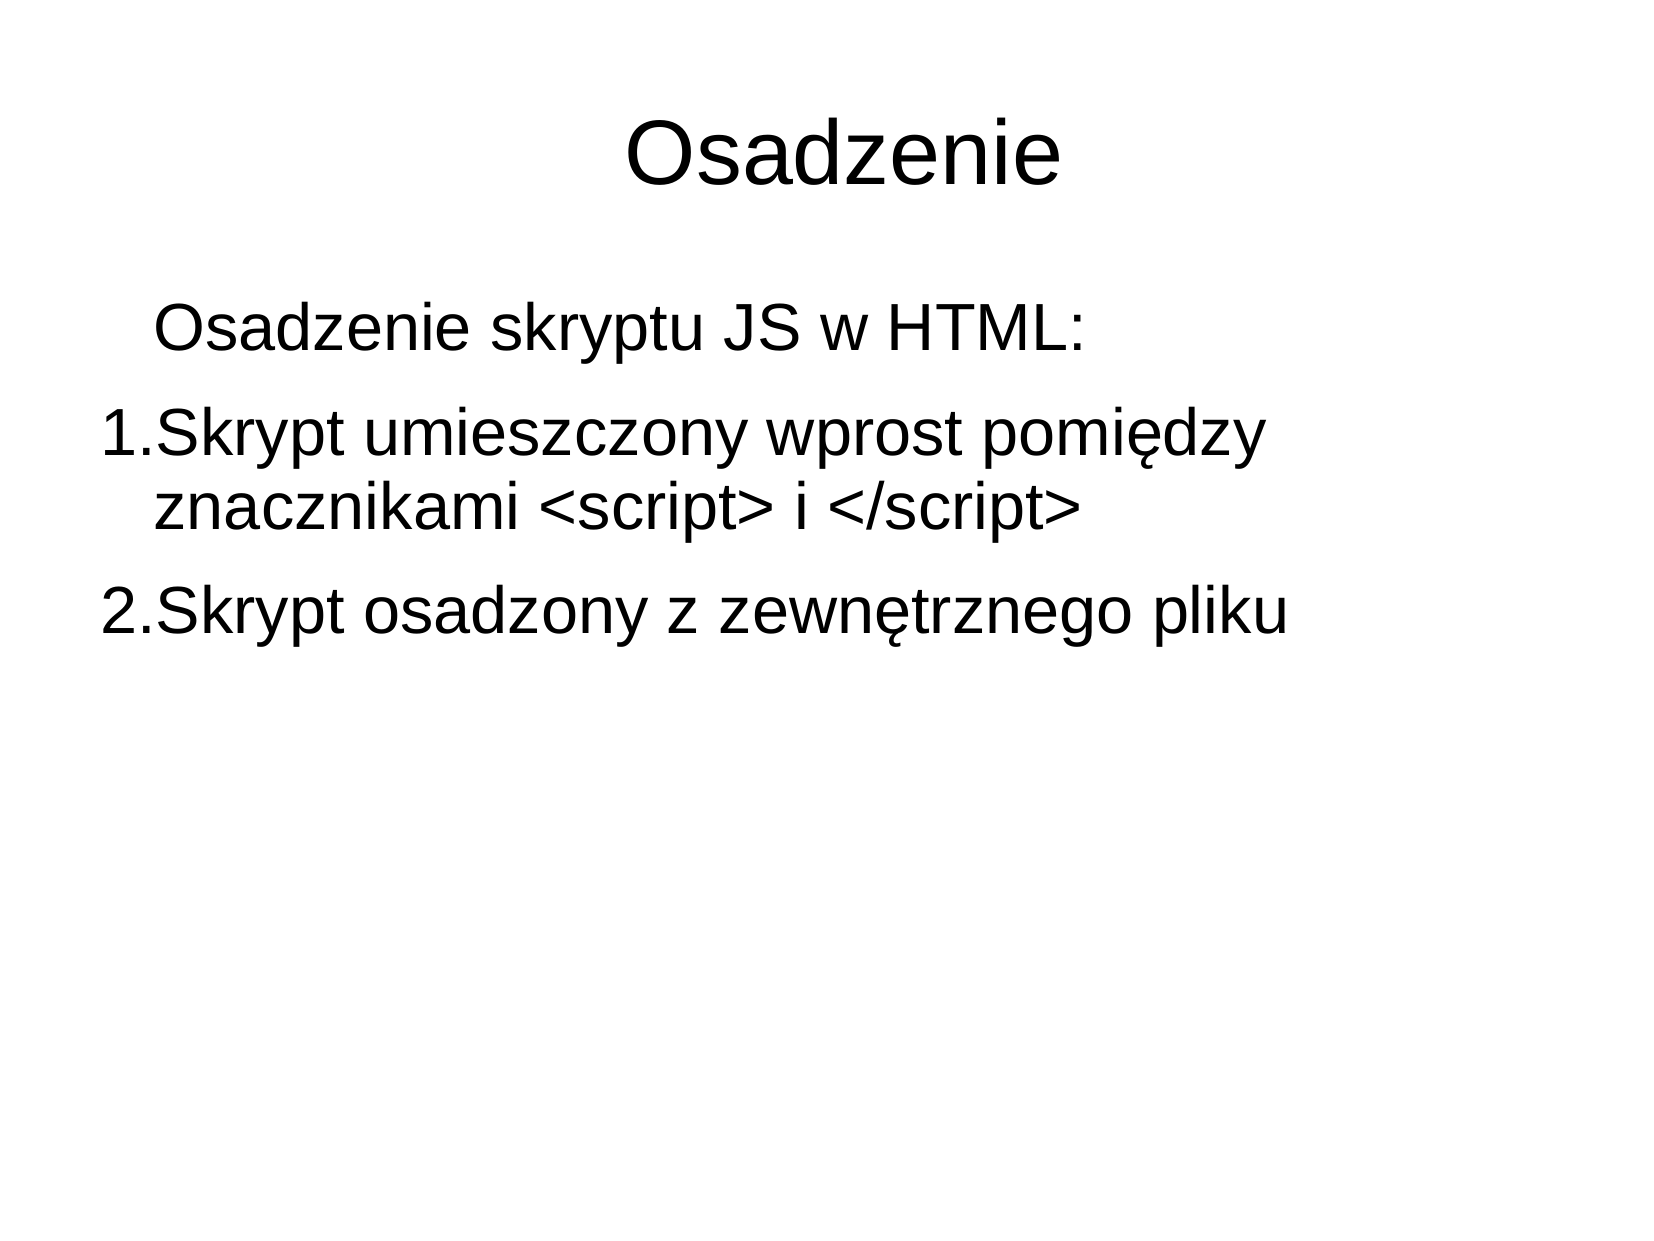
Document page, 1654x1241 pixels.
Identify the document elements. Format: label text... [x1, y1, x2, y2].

title Osadzenie [82, 49, 1571, 257]
list Osadzenie skryptu JS w HTML: Skrypt umieszczony wprost pomiędzy znacznikami <script> i </script> Skrypt osadzony z zewnętrznego pliku [82, 290, 1571, 1109]
